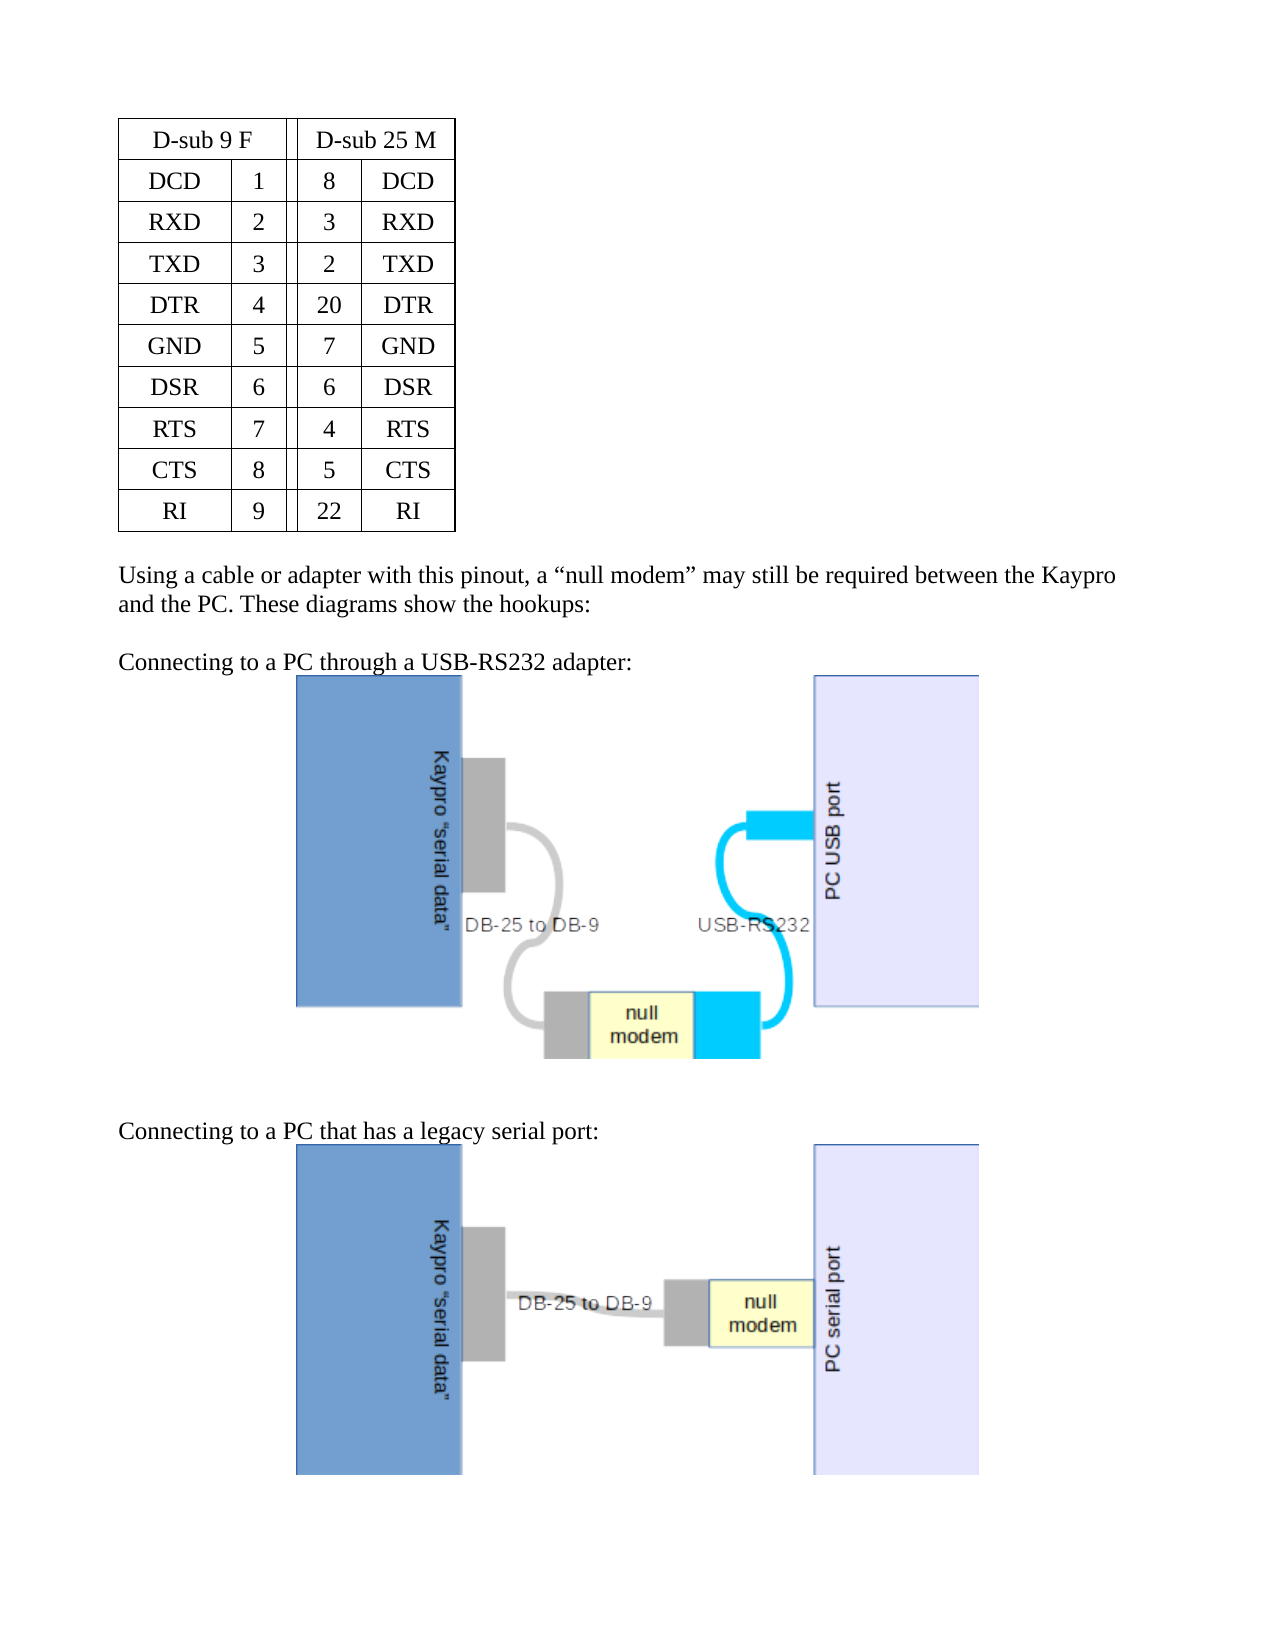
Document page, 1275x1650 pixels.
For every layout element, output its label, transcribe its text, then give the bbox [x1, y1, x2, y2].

table_cell [287, 202, 297, 242]
table_cell GND [362, 325, 454, 366]
table_cell [287, 408, 297, 448]
table_cell 6 [232, 367, 286, 407]
table_cell [287, 449, 297, 489]
table_cell 3 [298, 202, 361, 242]
table_cell DTR [362, 284, 454, 324]
picture [296, 675, 979, 1059]
table_cell 7 [298, 325, 361, 366]
table_cell TXD [362, 243, 454, 283]
table_cell DCD [119, 160, 231, 201]
table_cell [287, 160, 297, 201]
table_cell 1 [232, 160, 286, 201]
table_cell DSR [119, 367, 231, 407]
table_cell 2 [232, 202, 286, 242]
table_cell 7 [232, 408, 286, 448]
table_cell 8 [298, 160, 361, 201]
table_cell 22 [298, 490, 361, 531]
table_header [287, 119, 297, 159]
picture [296, 1144, 979, 1475]
table_cell [287, 490, 297, 531]
table_header D-sub 25 M [298, 119, 454, 159]
table_header D-sub 9 F [119, 119, 286, 159]
table_cell RXD [119, 202, 231, 242]
table_cell 5 [232, 325, 286, 366]
table_cell GND [119, 325, 231, 366]
table_cell 6 [298, 367, 361, 407]
text Using a cable or adapter with this pinout, a “null modem” may still be required between the Kaypro and the PC. These diagrams show the hookups: [118, 560, 1157, 618]
table_cell RTS [362, 408, 454, 448]
table_cell 20 [298, 284, 361, 324]
table_cell 8 [232, 449, 286, 489]
table_cell 4 [298, 408, 361, 448]
table_cell [287, 325, 297, 366]
text Connecting to a PC that has a legacy serial port: [118, 1116, 1157, 1144]
table_cell DSR [362, 367, 454, 407]
table_cell 2 [298, 243, 361, 283]
table_cell DTR [119, 284, 231, 324]
table_cell RTS [119, 408, 231, 448]
table_cell 9 [232, 490, 286, 531]
table_cell RXD [362, 202, 454, 242]
table_cell CTS [119, 449, 231, 489]
table_cell RI [119, 490, 231, 531]
table_cell TXD [119, 243, 231, 283]
table_cell [287, 367, 297, 407]
table_cell [287, 284, 297, 324]
table_cell 3 [232, 243, 286, 283]
table_cell CTS [362, 449, 454, 489]
table_cell RI [362, 490, 454, 531]
table_cell DCD [362, 160, 454, 201]
table_cell [287, 243, 297, 283]
table_cell 5 [298, 449, 361, 489]
text Connecting to a PC through a USB-RS232 adapter: [118, 647, 1157, 675]
table_cell 4 [232, 284, 286, 324]
